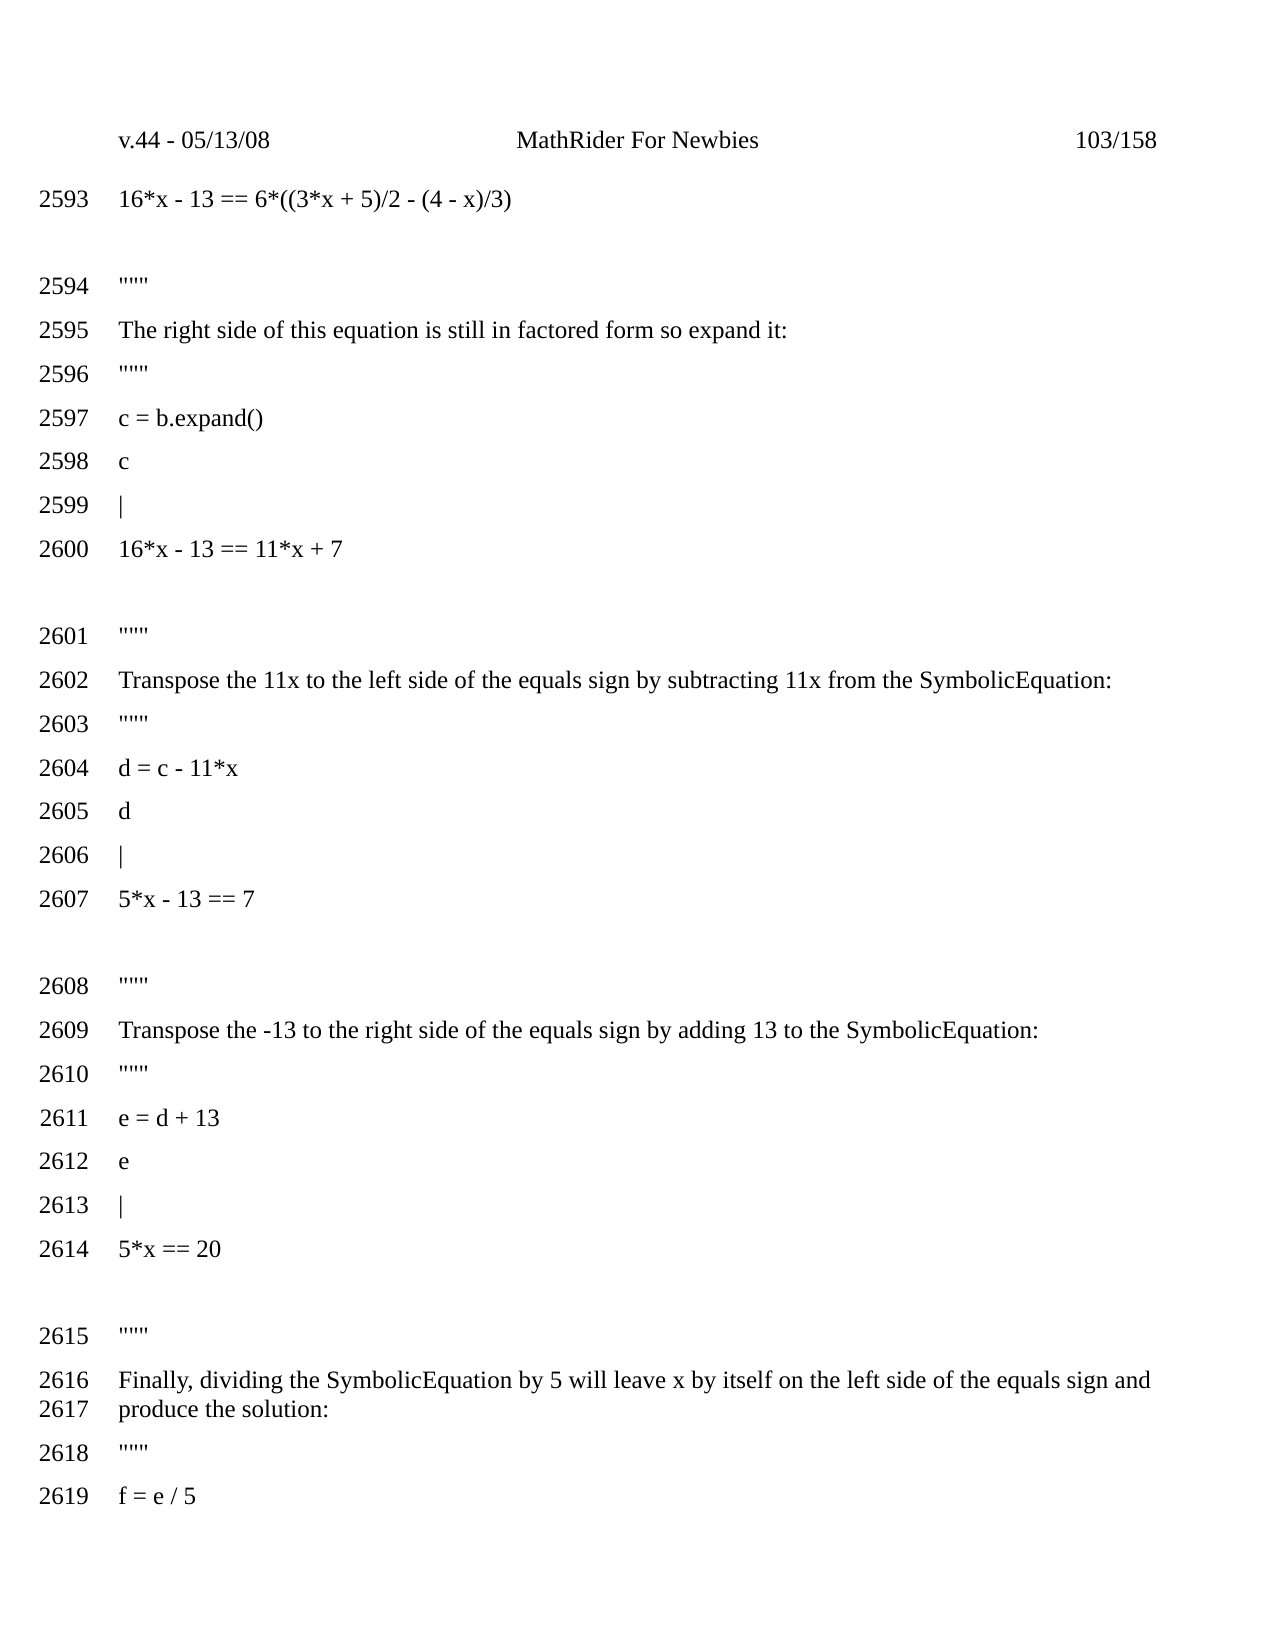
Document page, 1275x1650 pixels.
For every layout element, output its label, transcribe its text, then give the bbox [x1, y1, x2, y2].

text e = d + 13 [118, 1103, 1157, 1131]
text """ [118, 1059, 1157, 1088]
text 5*x - 13 == 7 [118, 884, 1157, 913]
text """ [118, 359, 1157, 388]
text """ [118, 1438, 1157, 1466]
text | [118, 840, 1157, 869]
text """ [118, 621, 1157, 650]
text """ [118, 971, 1157, 1000]
text 16*x - 13 == 6*((3*x + 5)/2 - (4 - x)/3) [118, 184, 1157, 213]
text """ [118, 271, 1157, 300]
text The right side of this equation is still in factored form so expand it: [118, 315, 1157, 344]
text Finally, dividing the SymbolicEquation by 5 will leave x by itself on the left side of the equals sign and produce the solution: [118, 1365, 1157, 1423]
text c [118, 446, 1157, 475]
text 5*x == 20 [118, 1234, 1157, 1263]
text e [118, 1146, 1157, 1175]
text """ [118, 709, 1157, 738]
text """ [118, 1321, 1157, 1350]
text | [118, 1190, 1157, 1219]
text 16*x - 13 == 11*x + 7 [118, 534, 1157, 563]
text d [118, 796, 1157, 825]
text f = e / 5 [118, 1481, 1157, 1510]
text d = c - 11*x [118, 753, 1157, 781]
text | [118, 490, 1157, 519]
text Transpose the -13 to the right side of the equals sign by adding 13 to the SymbolicEquation: [118, 1015, 1157, 1044]
text c = b.expand() [118, 403, 1157, 431]
text Transpose the 11x to the left side of the equals sign by subtracting 11x from the SymbolicEquation: [118, 665, 1157, 694]
